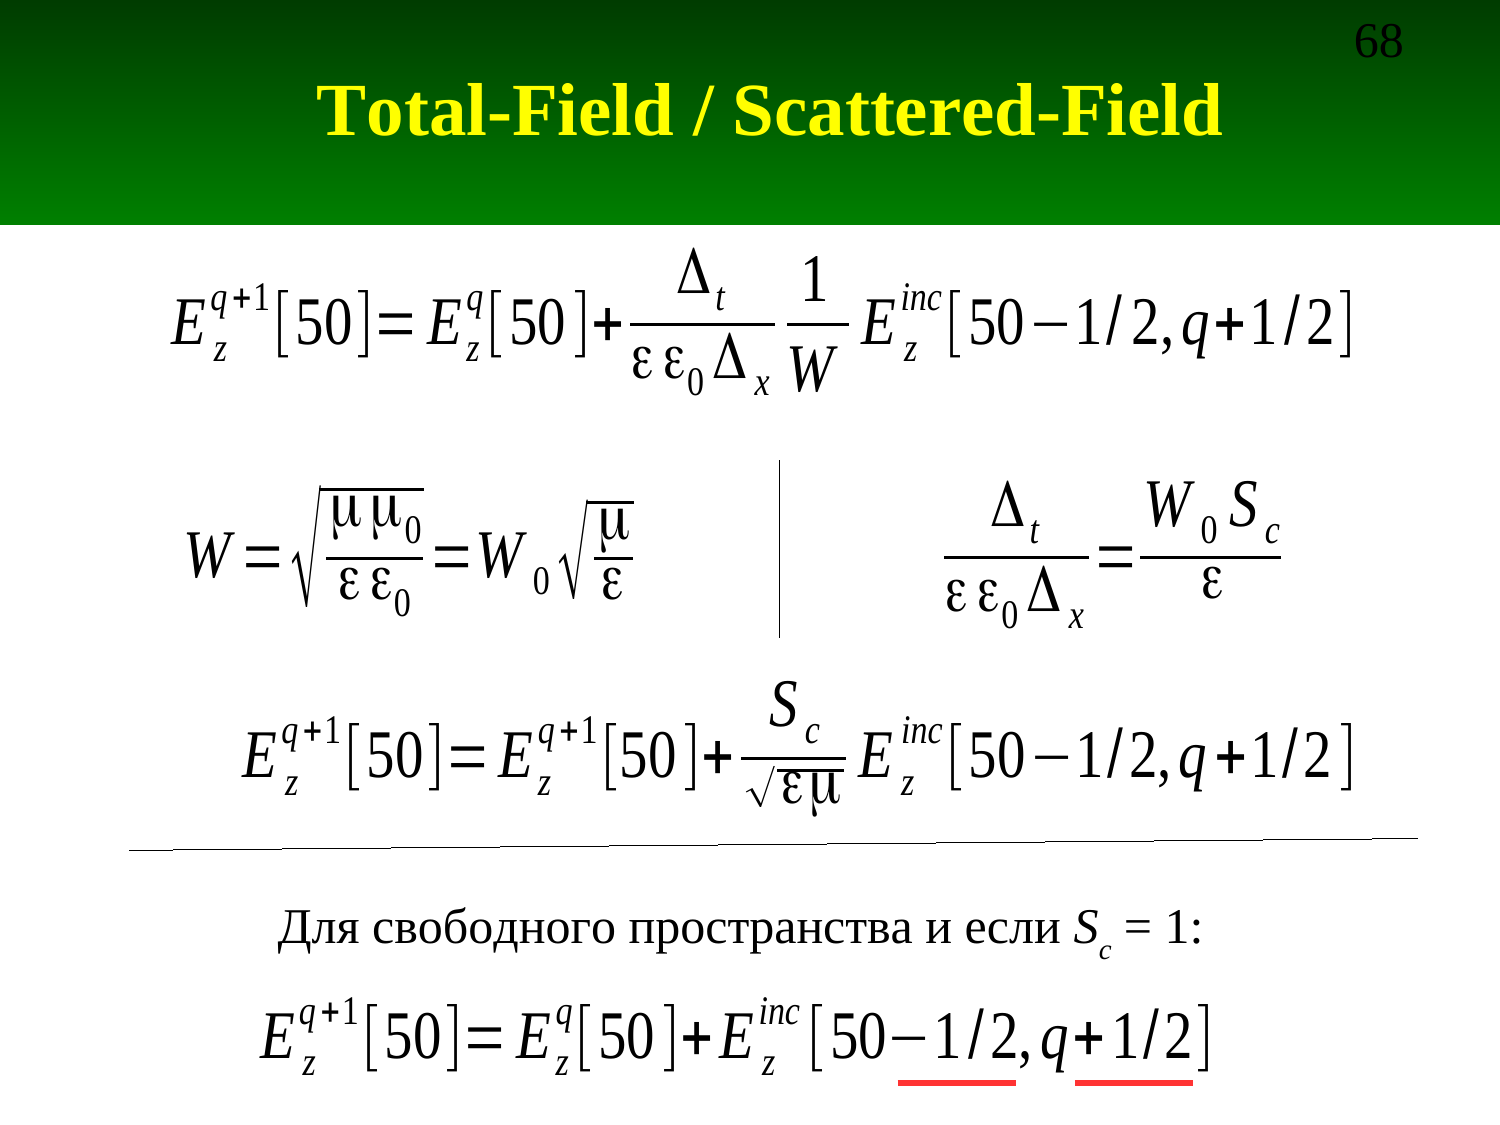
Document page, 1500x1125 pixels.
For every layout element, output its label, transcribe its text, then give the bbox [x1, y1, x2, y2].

chart [926, 466, 1300, 638]
chart [224, 667, 1368, 821]
title Total-Field / Scattered-Field [100, 7, 1441, 204]
chart [169, 484, 650, 625]
chart [153, 242, 1368, 405]
chart [242, 986, 1228, 1083]
text_box Для свободного пространства и если Sc = 1: [262, 885, 1217, 973]
